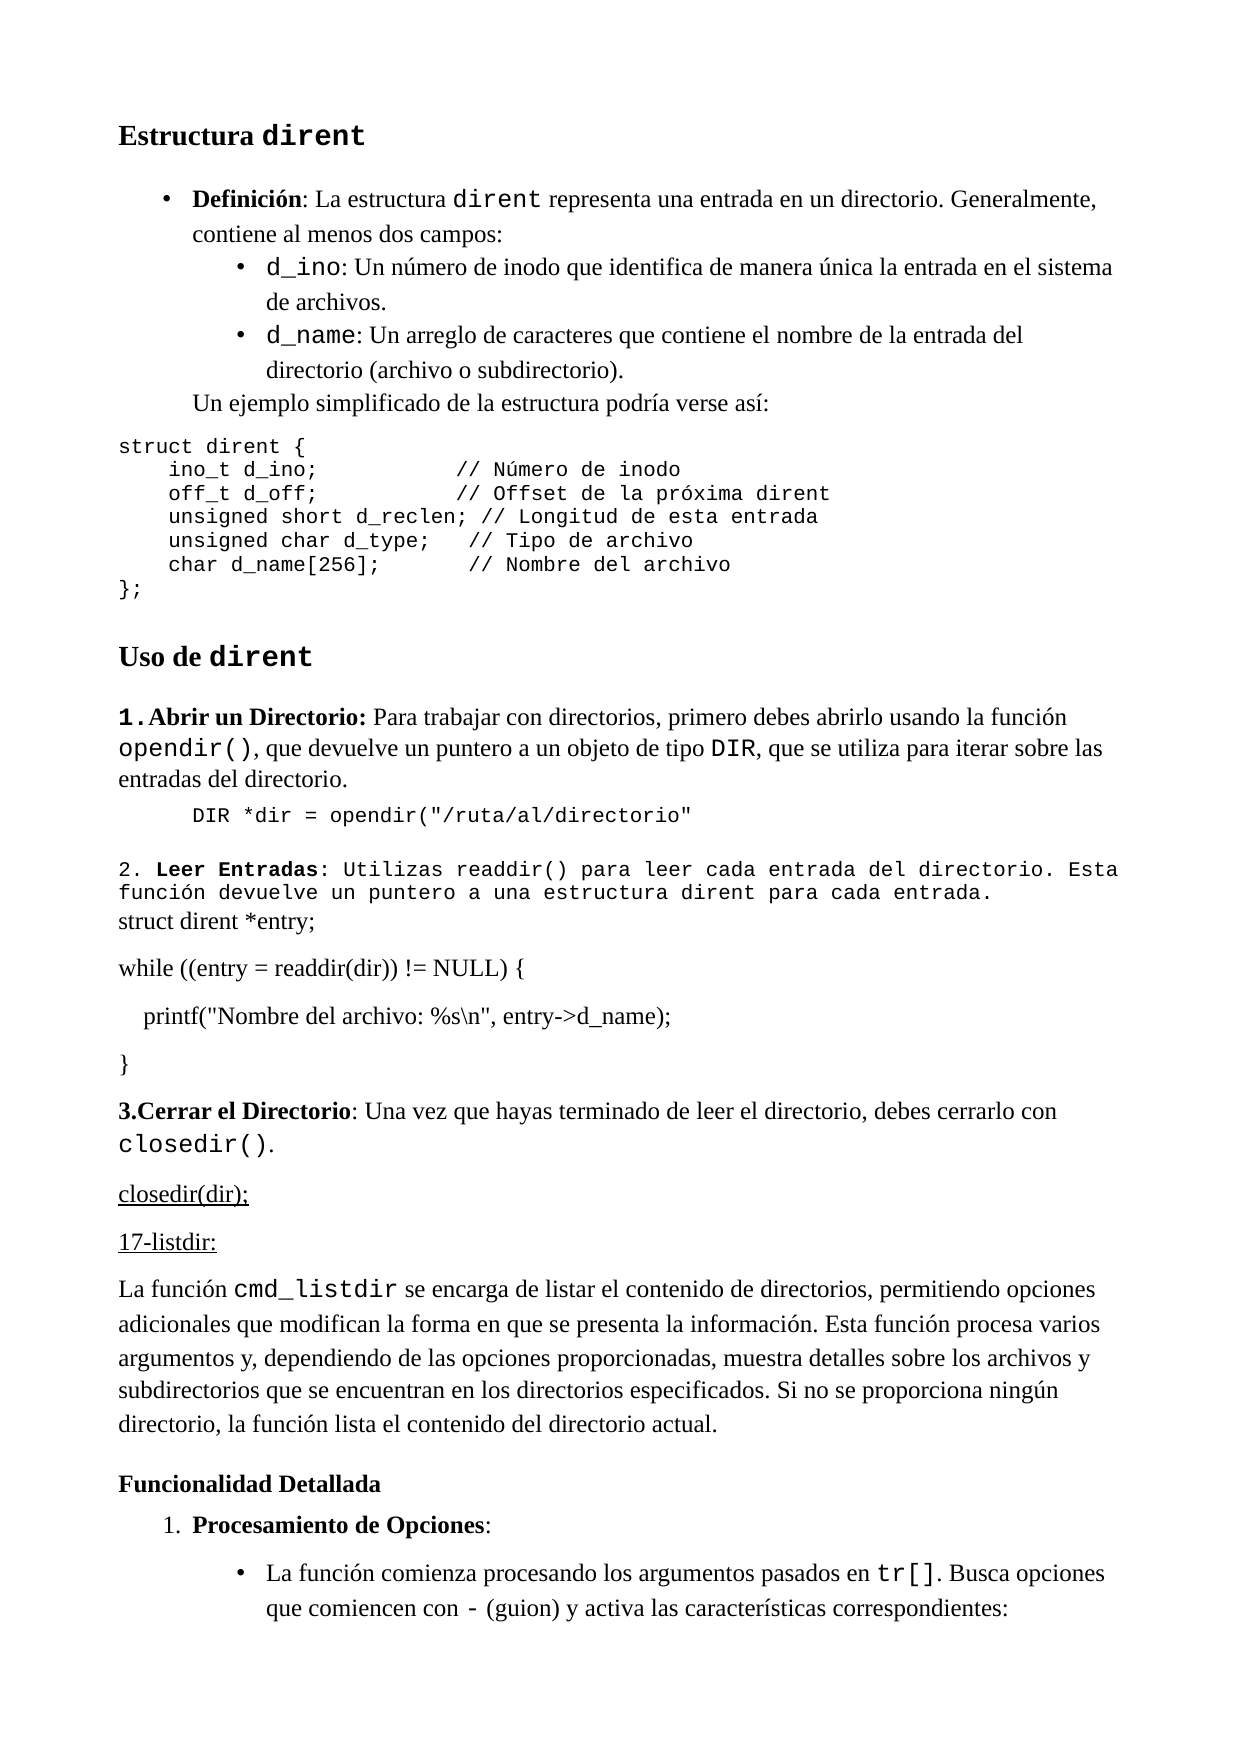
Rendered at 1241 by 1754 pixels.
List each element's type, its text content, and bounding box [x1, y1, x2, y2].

list Un ejemplo simplificado de la estructura podría verse así: [162, 388, 1122, 417]
text 2. Leer Entradas: Utilizas readdir() para leer cada entrada del directorio. Esta función devuelve un puntero a una estructura dirent para cada entrada. [118, 858, 1122, 906]
text unsigned short d_reclen; // Longitud de esta entrada [118, 507, 1122, 530]
list d_ino: Un número de inodo que identifica de manera única la entrada en el sistema de archivos. [236, 252, 1122, 316]
text unsigned char d_type; // Tipo de archivo [118, 530, 1122, 554]
list Procesamiento de Opciones: [162, 1510, 1122, 1539]
text off_t d_off; // Offset de la próxima dirent [118, 483, 1122, 507]
text ino_t d_ino; // Número de inodo [118, 459, 1122, 483]
text while ((entry = readdir(dir)) != NULL) { [118, 953, 1122, 982]
subtitle Uso de dirent [118, 639, 1122, 675]
subtitle Funcionalidad Detallada [118, 1469, 1122, 1497]
subtitle Estructura dirent [118, 118, 1122, 154]
text struct dirent *entry; [118, 906, 1122, 934]
text } [118, 1049, 1122, 1077]
text printf("Nombre del archivo: %s\n", entry->d_name); [118, 1001, 1122, 1030]
text closedir(dir); [118, 1179, 1122, 1208]
text }; [118, 577, 1122, 601]
text char d_name[256]; // Nombre del archivo [118, 554, 1122, 577]
subtitle 1.Abrir un Directorio: Para trabajar con directorios, primero debes abrirlo usando la función opendir(), que devuelve un puntero a un objeto de tipo DIR, que se utiliza para iterar sobre las entradas del directorio. [118, 702, 1122, 793]
text struct dirent { [118, 436, 1122, 459]
text La función cmd_listdir se encarga de listar el contenido de directorios, permitiendo opciones adicionales que modifican la forma en que se presenta la información. Esta función procesa varios argumentos y, dependiendo de las opciones proporcionadas, muestra detalles sobre los archivos y subdirectorios que se encuentran en los directorios especificados. Si no se proporciona ningún directorio, la función lista el contenido del directorio actual. [118, 1274, 1122, 1437]
list DIR *dir = opendir("/ruta/al/directorio" [162, 805, 1122, 829]
text 17-listdir: [118, 1227, 1122, 1256]
list d_name: Un arreglo de caracteres que contiene el nombre de la entrada del directorio (archivo o subdirectorio). [236, 320, 1122, 384]
list Definición: La estructura dirent representa una entrada en un directorio. Generalmente, contiene al menos dos campos: [162, 184, 1122, 247]
list La función comienza procesando los argumentos pasados en tr[]. Busca opciones que comiencen con - (guion) y activa las características correspondientes: [236, 1558, 1122, 1623]
text 3.Cerrar el Directorio: Una vez que hayas terminado de leer el directorio, debes cerrarlo con closedir(). [118, 1096, 1122, 1160]
